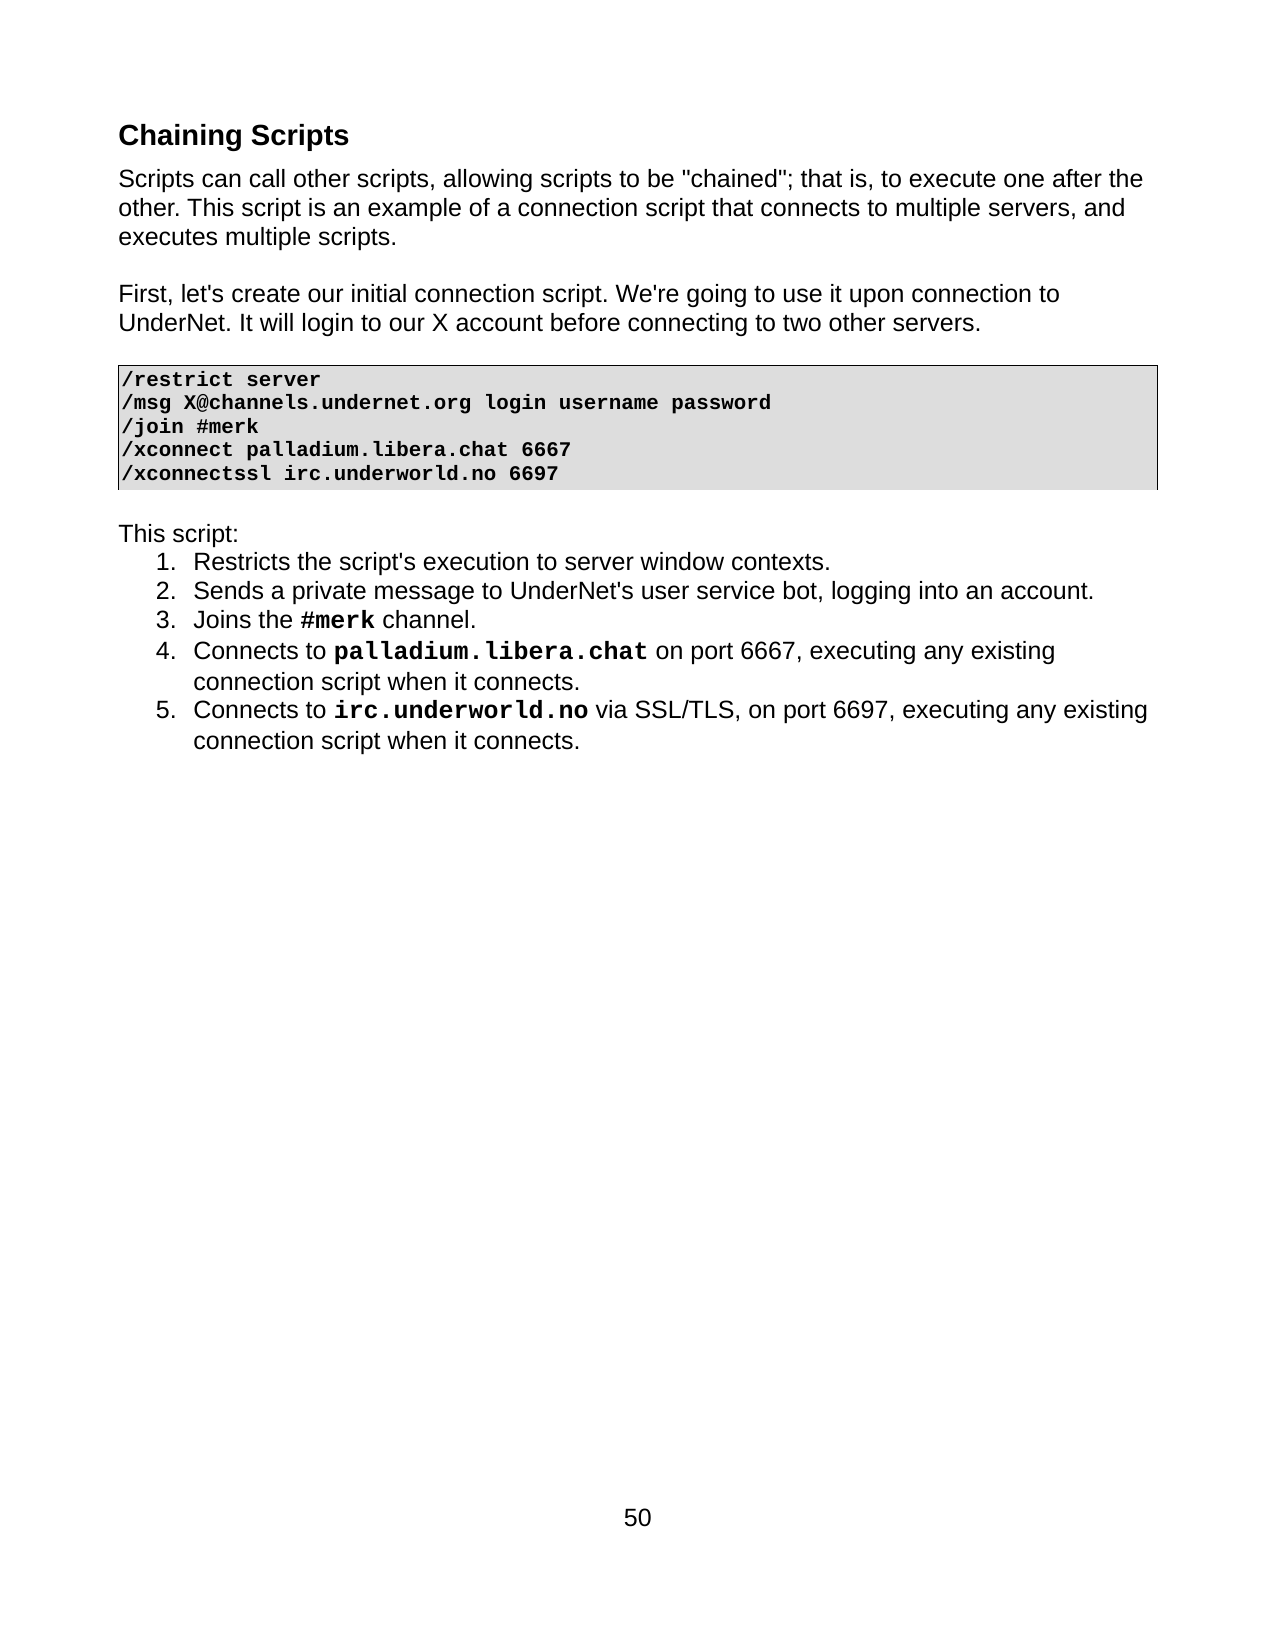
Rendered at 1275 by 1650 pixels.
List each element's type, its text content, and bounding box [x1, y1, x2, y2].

subtitle Chaining Scripts [118, 118, 1157, 152]
list Connects to palladium.libera.chat on port 6667, executing any existing connection script when it connects. [156, 636, 1157, 695]
text Scripts can call other scripts, allowing scripts to be "chained"; that is, to execute one after the other. This script is an example of a connection script that connects to multiple servers, and executes multiple scripts. [118, 164, 1157, 250]
text First, let's create our initial connection script. We're going to use it upon connection to UnderNet. It will login to our X account before connecting to two other servers. [118, 279, 1157, 337]
text This script: [118, 518, 1157, 547]
list Restricts the script's execution to server window contexts. [156, 547, 1157, 576]
list Joins the #merk channel. [156, 605, 1157, 636]
table_header /restrict server /msg X@channels.undernet.org login username password /join #merk /xconnect palladium.libera.chat 6667 /xconnectssl irc.underworld.no 6697 [119, 366, 1157, 490]
list Sends a private message to UnderNet's user service bot, logging into an account. [156, 576, 1157, 605]
list Connects to irc.underworld.no via SSL/TLS, on port 6697, executing any existing connection script when it connects. [156, 695, 1157, 755]
